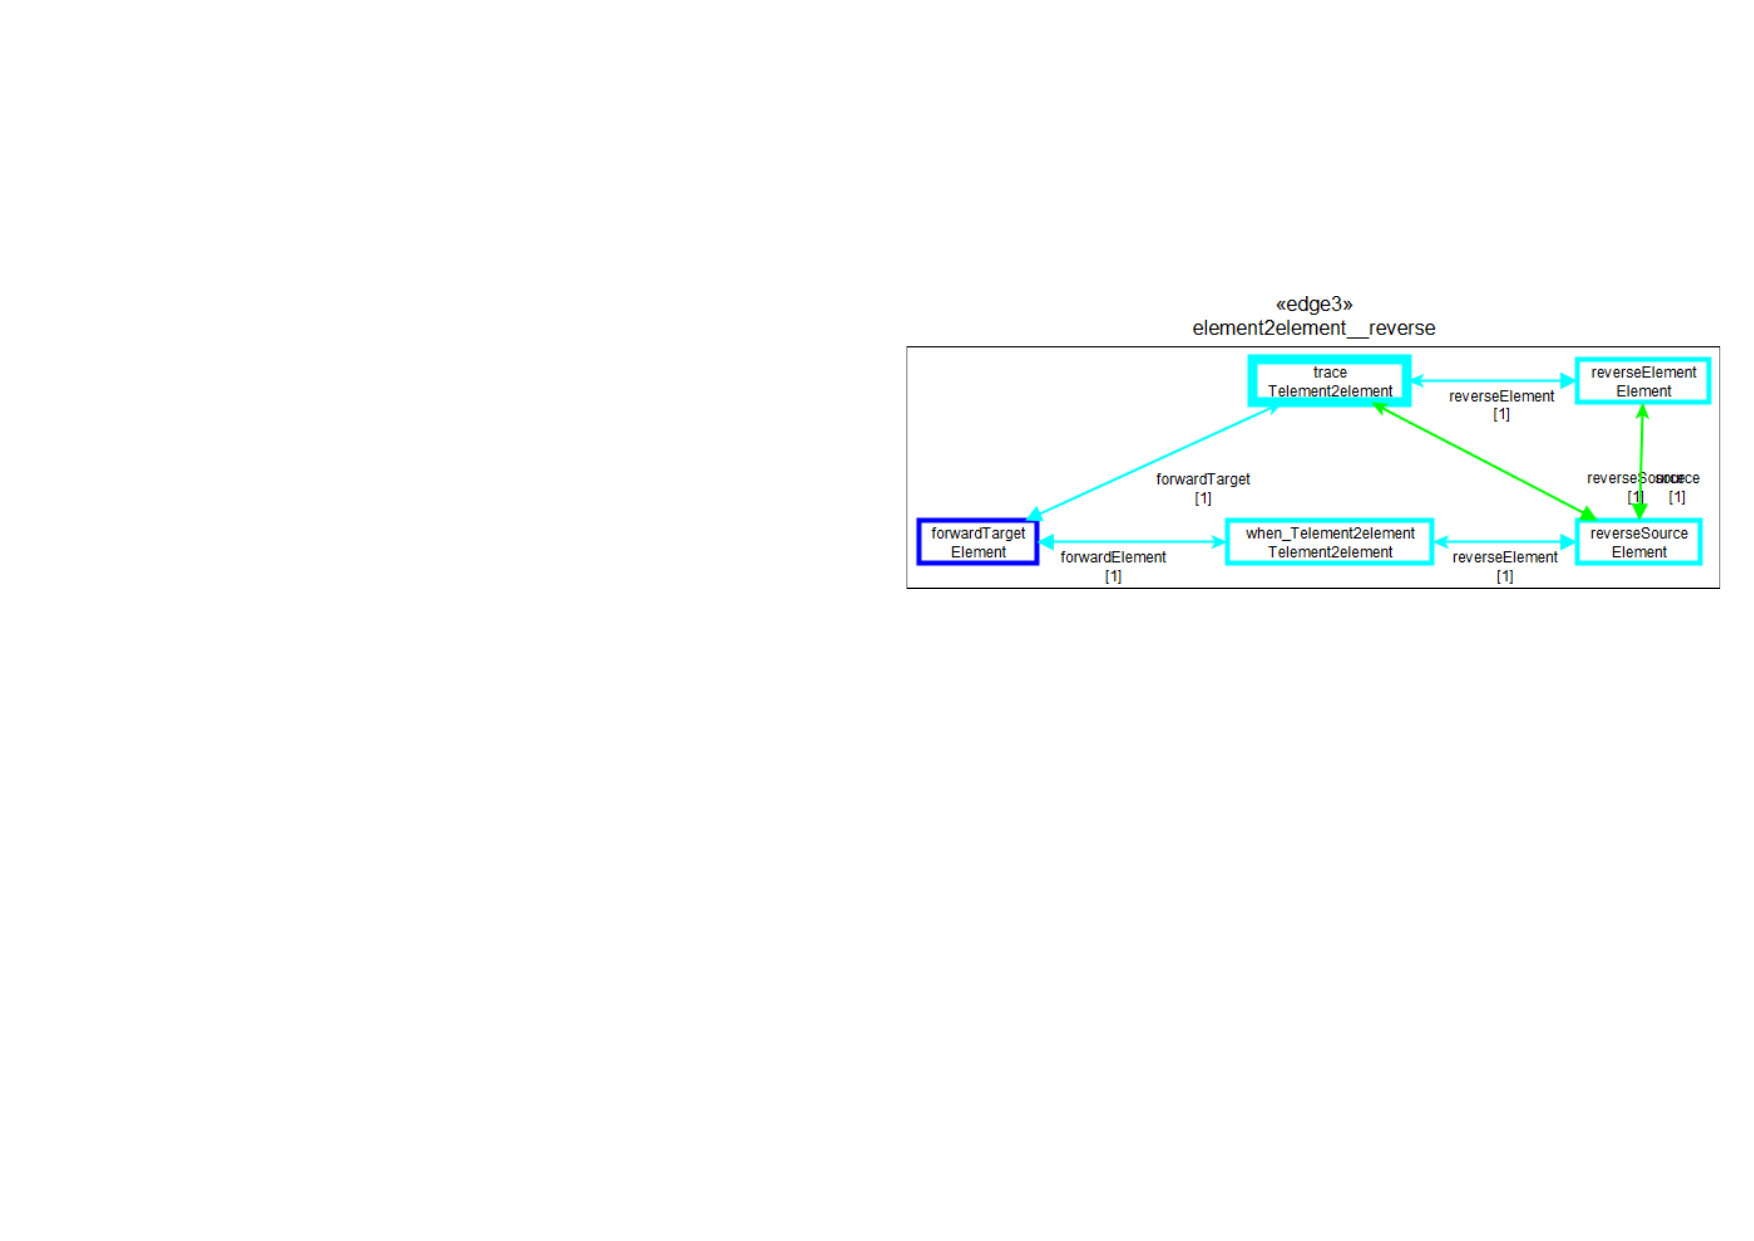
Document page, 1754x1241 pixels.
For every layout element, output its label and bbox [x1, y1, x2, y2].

picture [906, 296, 1721, 589]
